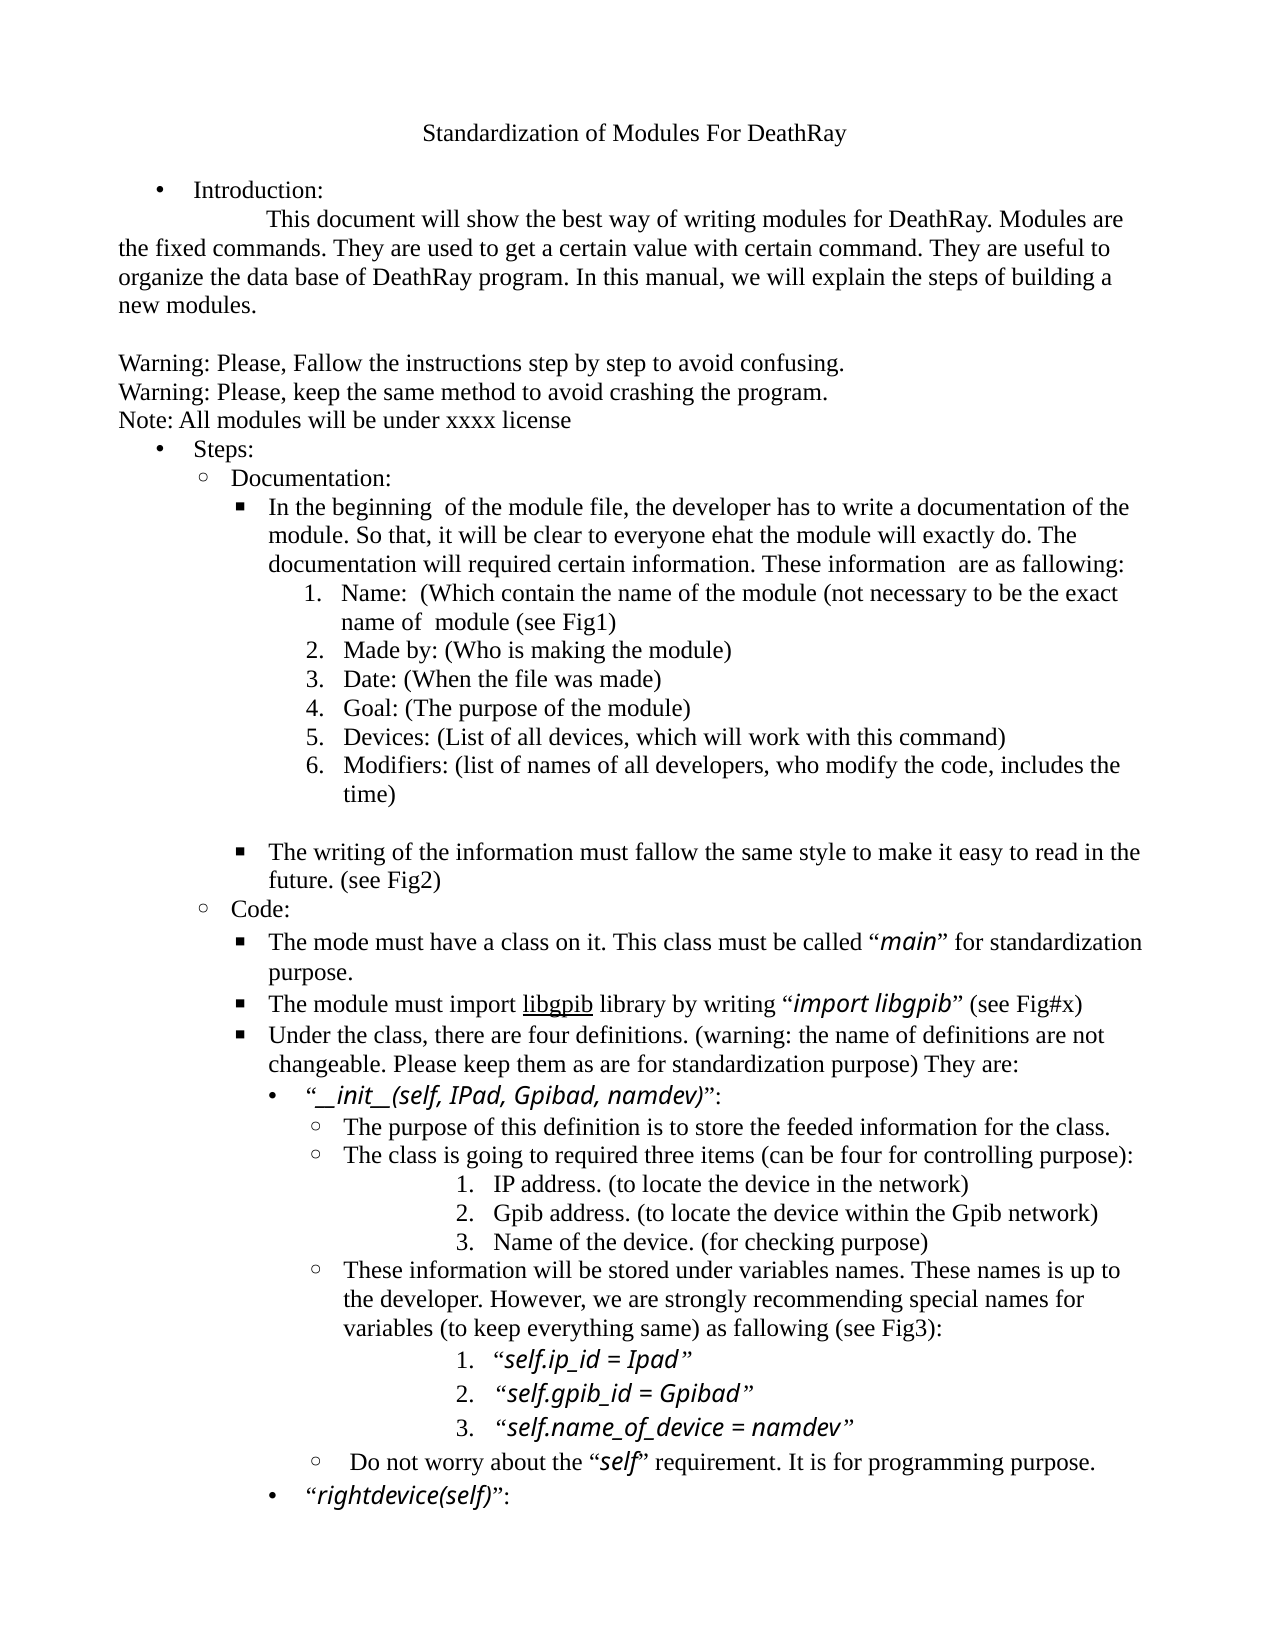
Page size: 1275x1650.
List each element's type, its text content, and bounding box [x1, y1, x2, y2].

list The mode must have a class on it. This class must be called “main” for standardization purpose. [231, 923, 1157, 986]
list Modifiers: (list of names of all developers, who modify the code, includes the time) [306, 751, 1157, 808]
list In the beginning of the module file, the developer has to write a documentation of the module. So that, it will be clear to everyone ehat the module will exactly do. The documentation will required certain information. These information are as fallowing: [231, 492, 1157, 578]
list Code: [193, 894, 1157, 923]
list Do not worry about the “self” requirement. It is for programming purpose. [306, 1444, 1157, 1478]
list IP address. (to locate the device in the network) [456, 1169, 1157, 1198]
list “self.gpib_id = Gpibad” [456, 1376, 1157, 1410]
list Devices: (List of all devices, which will work with this command) [306, 722, 1157, 751]
list The module must import libgpib library by writing “import libgpib” (see Fig#x) [231, 986, 1157, 1020]
list Made by: (Who is making the module) [306, 636, 1157, 664]
list Steps: [156, 434, 1157, 463]
list The purpose of this definition is to store the feeded information for the class. [306, 1112, 1157, 1140]
text This document will show the best way of writing modules for DeathRay. Modules are the fixed commands. They are used to get a certain value with certain command. They are useful to organize the data base of DeathRay program. In this manual, we will explain the steps of building a new modules. [118, 204, 1157, 319]
list Under the class, there are four definitions. (warning: the name of definitions are not changeable. Please keep them as are for standardization purpose) They are: [231, 1020, 1157, 1077]
list The writing of the information must fallow the same style to make it easy to read in the future. (see Fig2) [231, 837, 1157, 894]
text Warning: Please, Fallow the instructions step by step to avoid confusing. [118, 348, 1157, 377]
list Gpib address. (to locate the device within the Gpib network) [456, 1198, 1157, 1227]
list Name of the device. (for checking purpose) [456, 1227, 1157, 1255]
list Name: (Which contain the name of the module (not necessary to be the exact name of module (see Fig1) [303, 578, 1157, 636]
list “self.ip_id = Ipad” [456, 1342, 1157, 1376]
list Introduction: [156, 176, 1157, 204]
list Documentation: [193, 463, 1157, 492]
text Standardization of Modules For DeathRay [118, 118, 1157, 147]
text Note: All modules will be under xxxx license [118, 406, 1157, 434]
list “self.name_of_device = namdev” [456, 1410, 1157, 1444]
list “rightdevice(self)”: [268, 1478, 1157, 1512]
text Warning: Please, keep the same method to avoid crashing the program. [118, 377, 1157, 406]
list The class is going to required three items (can be four for controlling purpose): [306, 1140, 1157, 1169]
list Date: (When the file was made) [306, 664, 1157, 693]
list “__init__(self, IPad, Gpibad, namdev)”: [268, 1077, 1157, 1112]
list Goal: (The purpose of the module) [306, 693, 1157, 722]
list These information will be stored under variables names. These names is up to the developer. However, we are strongly recommending special names for variables (to keep everything same) as fallowing (see Fig3): [306, 1255, 1157, 1342]
